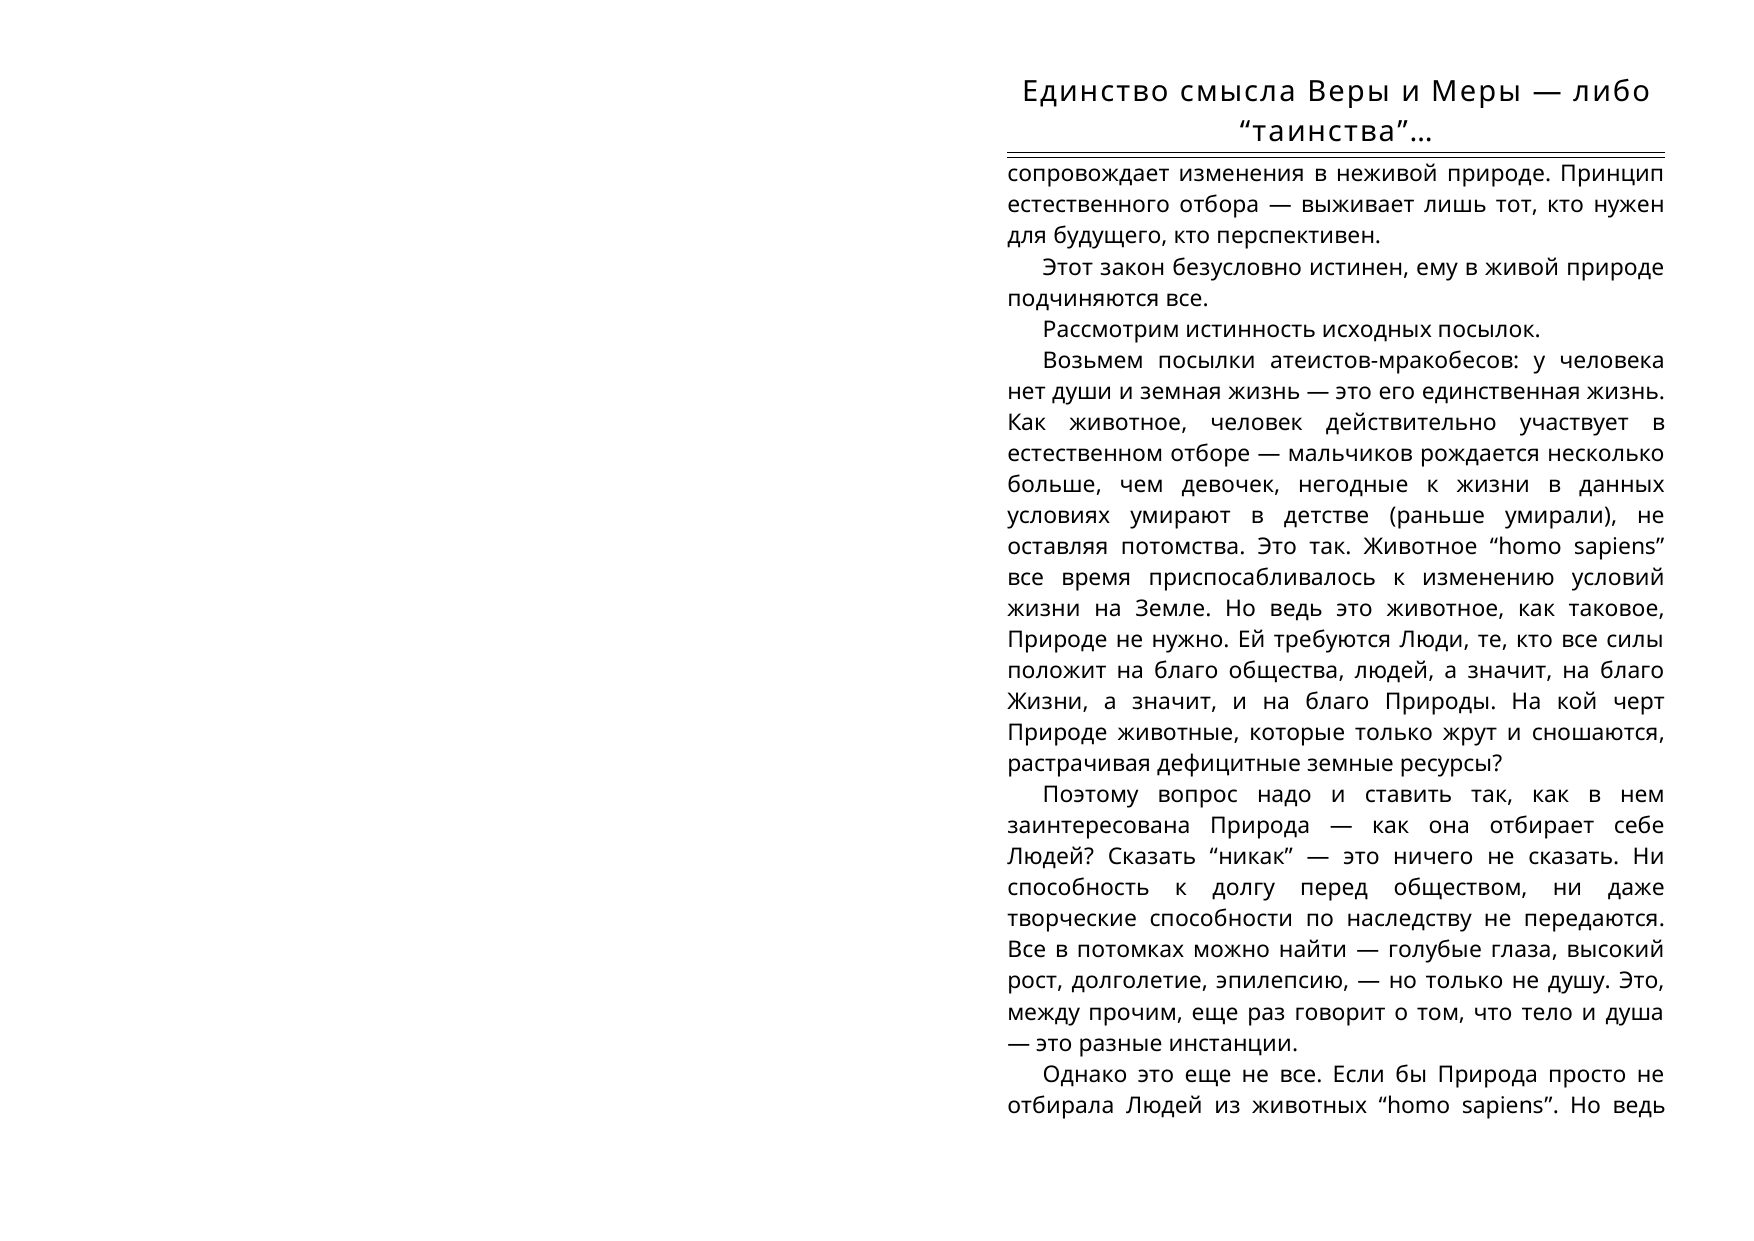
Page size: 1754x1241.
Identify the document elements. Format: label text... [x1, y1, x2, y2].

text Поэтому вопрос надо и ставить так, как в нем заинтересована Природа — как она отбирает себе Людей? Сказать “никак” — это ничего не сказать. Ни способность к долгу перед обществом, ни даже творческие способности по наследству не передаются. Все в потомках можно найти — голубые глаза, высокий рост, долголетие, эпилепсию, — но только не душу. Это, между прочим, еще раз говорит о том, что тело и душа — это разные инстанции. [1007, 778, 1665, 1057]
text Рассмотрим истинность исходных посылок. [1007, 312, 1665, 343]
text Возьмем посылки атеистов-мракобесов: у человека нет души и земная жизнь — это его единственная жизнь. Как животное, человек действительно участвует в естественном отборе — мальчиков рождается несколько больше, чем девочек, негодные к жизни в данных условиях умирают в детстве (раньше умирали), не оставляя потомства. Это так. Животное “homo sapiens” все время приспосабливалось к изменению условий жизни на Земле. Но ведь это животное, как таковое, Природе не нужно. Ей требуются Люди, те, кто все силы положит на благо общества, людей, а значит, на благо Жизни, а значит, и на благо Природы. На кой черт Природе животные, которые только жрут и сношаются, растрачивая дефицитные земные ресурсы? [1007, 343, 1665, 778]
text сопровождает изменения в неживой природе. Принцип естественного отбора — выживает лишь тот, кто нужен для будущего, кто перспективен. [1007, 158, 1665, 250]
text Однако это еще не все. Если бы Природа просто не отбирала Людей из животных “homo sapiens”. Но ведь [1007, 1057, 1665, 1119]
text Этот закон безусловно истинен, ему в живой природе подчиняются все. [1007, 250, 1665, 312]
